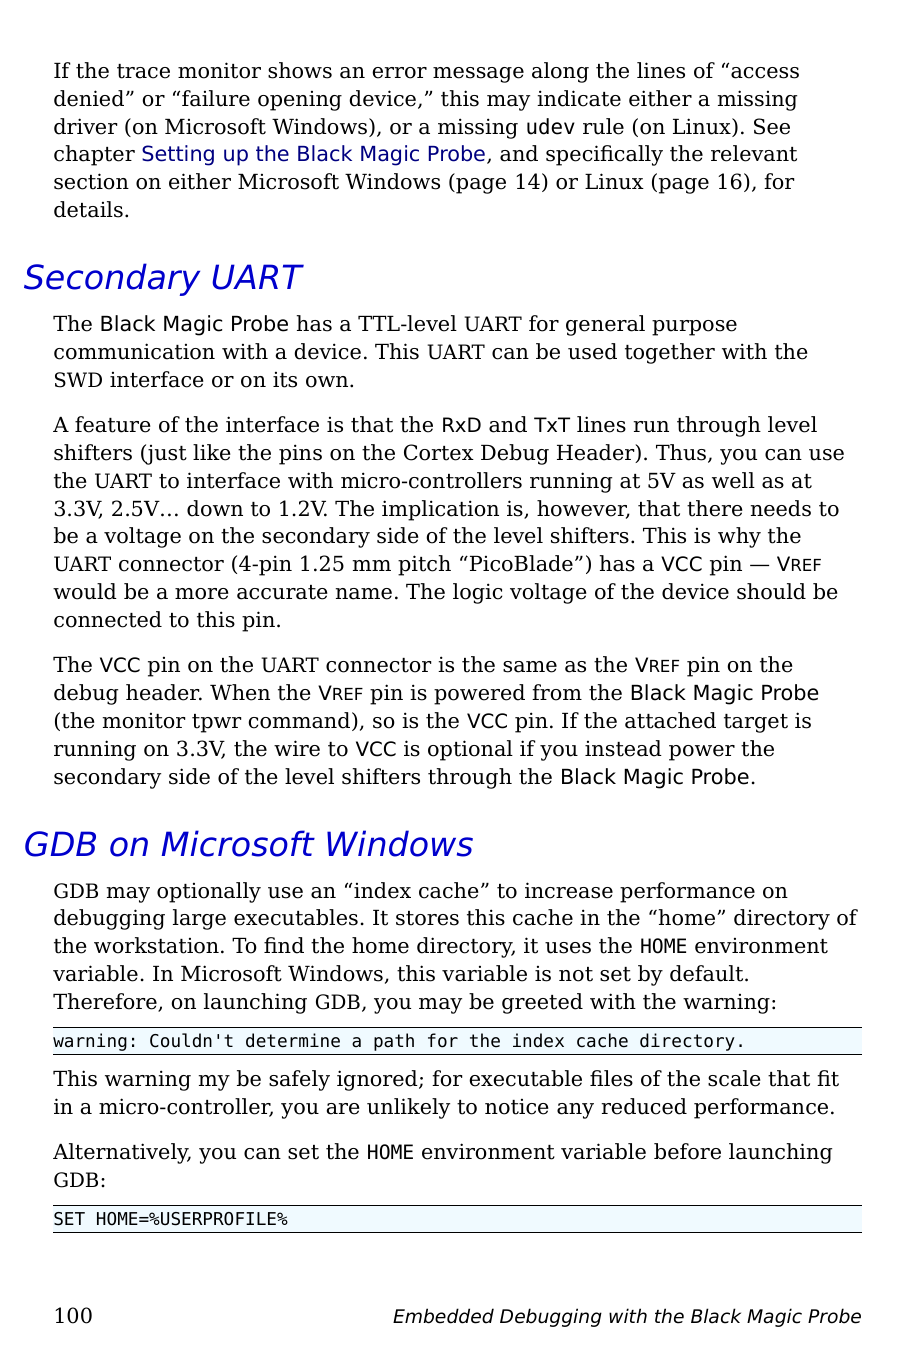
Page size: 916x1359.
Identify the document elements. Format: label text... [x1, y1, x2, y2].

text This warning my be safely ignored; for executable files of the scale that fit in a micro-controller, you are unlikely to notice any reduced performance. [53, 1067, 862, 1119]
text The VCC pin on the UART connector is the same as the VREF pin on the debug header. When the VREF pin is powered from the Black Magic Probe (the monitor tpwr command), so is the VCC pin. If the attached target is running on 3.3V, the wire to VCC is optional if you instead power the secondary side of the level shifters through the Black Magic Probe. [53, 653, 862, 789]
text The Black Magic Probe has a TTL-level UART for general purpose communication with a device. This UART can be used together with the SWD interface or on its own. [53, 312, 862, 392]
text A feature of the interface is that the RxD and TxT lines run through level shifters (just like the pins on the Cortex Debug Header). Thus, you can use the UART to interface with micro-controllers running at 5V as well as at 3.3V, 2.5V… down to 1.2V. The implication is, however, that there needs to be a voltage on the secondary side of the level shifters. This is why the UART connector (4-pin 1.25 mm pitch “PicoBlade”) has a VCC pin — VREF would be a more accurate name. The logic voltage of the device should be connected to this pin. [53, 413, 862, 632]
text SET HOME=%USERPROFILE% [53, 1206, 862, 1232]
text warning: Couldn't determine a path for the index cache directory. [53, 1028, 862, 1054]
text If the trace monitor shows an error message along the lines of “access denied” or “failure opening device,” this may indicate either a missing driver (on Microsoft Windows), or a missing udev rule (on Linux). See chapter Setting up the Black Magic Probe, and specifically the relevant section on either Microsoft Windows (page 14) or Linux (page 16), for details. [53, 59, 862, 222]
text GDB may optionally use an “index cache” to increase performance on debugging large executables. It stores this cache in the “home” directory of the workstation. To find the home directory, it uses the HOME environment variable. In Microsoft Windows, this variable is not set by default. Therefore, on launching GDB, you may be greeted with the warning: [53, 879, 862, 1014]
text Alternatively, you can set the HOME environment variable before launching GDB: [53, 1140, 862, 1192]
subtitle GDB on Microsoft Windows [24, 825, 862, 864]
subtitle Secondary UART [24, 258, 862, 297]
